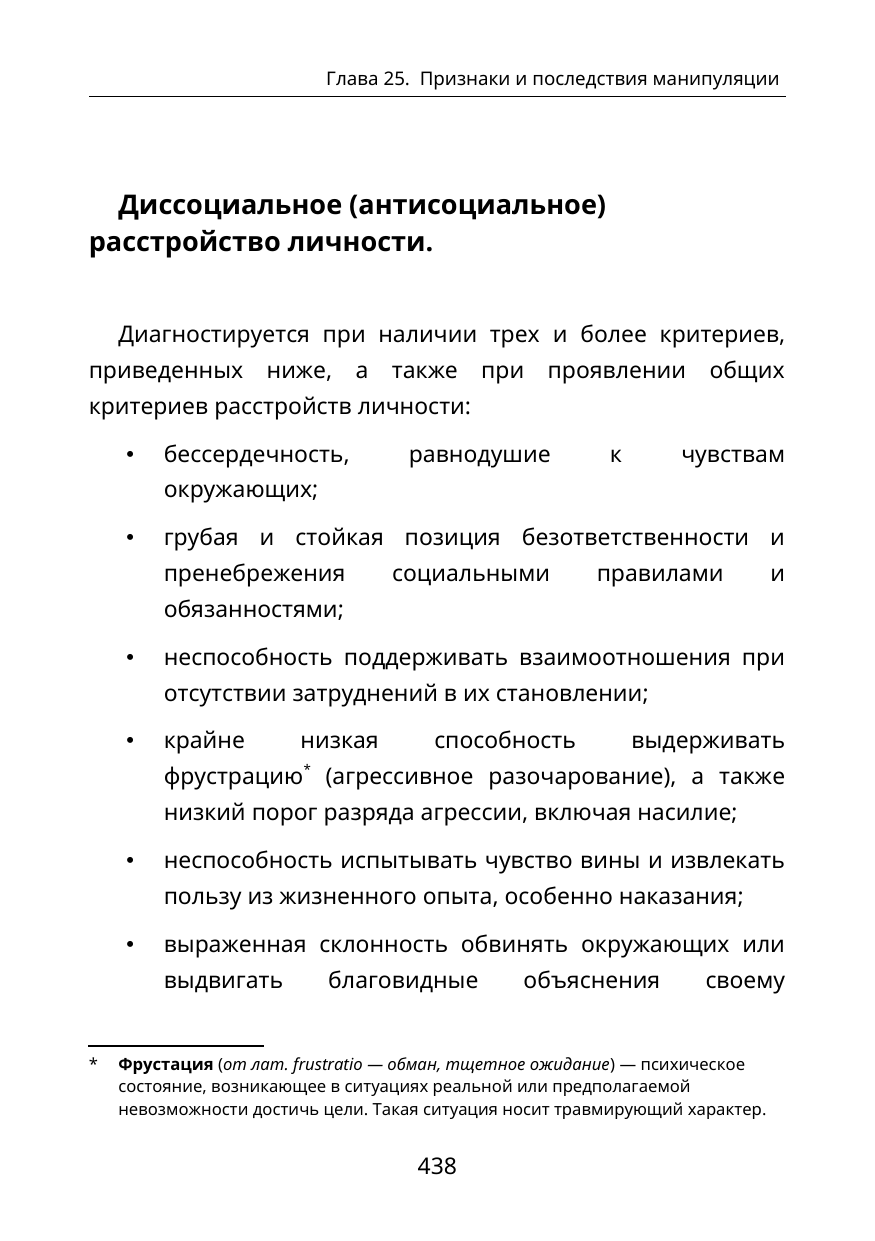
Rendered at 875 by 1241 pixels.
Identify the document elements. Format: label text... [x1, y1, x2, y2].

list бессердечность, равнодушие к чувствам окружающих; [126, 437, 786, 505]
subtitle Диссоциальное (антисоциальное) расстройство личности. [88, 185, 786, 259]
list неспособность испытывать чувство вины и извлекать пользу из жизненного опыта, особенно наказания; [126, 844, 786, 911]
list выраженная склонность обвинять окружающих или выдвигать благовидные объяснения своему [126, 928, 786, 995]
list грубая и стойкая позиция безответственности и пренебрежения социальными правилами и обязанностями; [126, 521, 786, 624]
text Диагностируется при наличии трех и более критериев, приведенных ниже, а также при проявлении общих критериев расстройств личности: [88, 318, 786, 421]
list крайне низкая способность выдерживать фрустрацию (агрессивное разочарование), а также низкий порог разряда агрессии, включая насилие; [126, 724, 786, 827]
list Фрустация (от лат. frustratio — обман, тщетное ожидание) — психическое состояние, возникающее в ситуациях реальной или предполагаемой невозможности достичь цели. Такая ситуация носит травмирующий характер. [88, 1052, 786, 1120]
list неспособность поддерживать взаимоотношения при отсутствии затруднений в их становлении; [126, 641, 786, 708]
